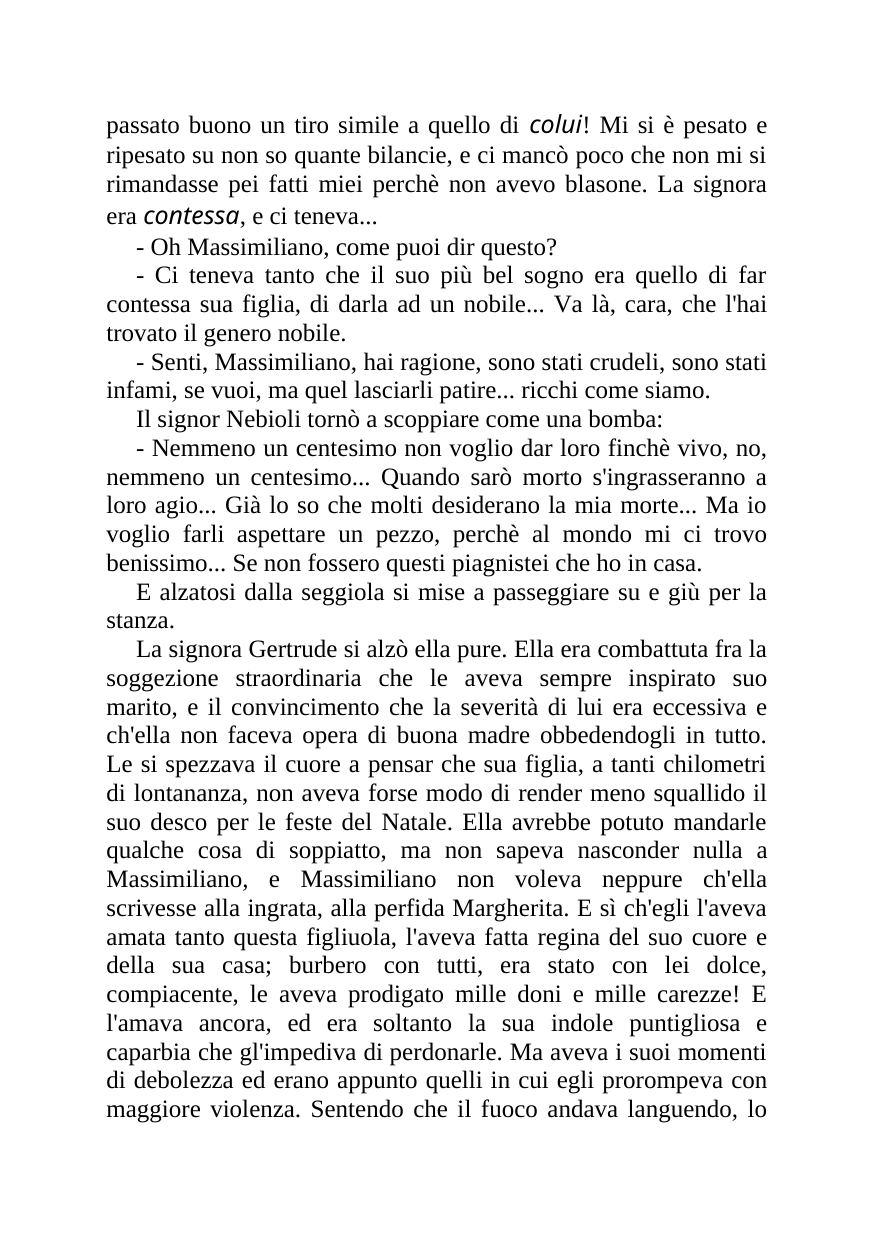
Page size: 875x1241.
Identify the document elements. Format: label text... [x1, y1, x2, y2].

text E alzatosi dalla seggiola si mise a passeggiare su e giù per la stanza. [106, 577, 768, 634]
text - Oh Massimiliano, come puoi dir questo? [106, 232, 768, 261]
text - Ci teneva tanto che il suo più bel sogno era quello di far contessa sua figlia, di darla ad un nobile... Va là, cara, che l'hai trovato il genero nobile. [106, 261, 768, 347]
text - Nemmeno un centesimo non voglio dar loro finchè vivo, no, nemmeno un centesimo... Quando sarò morto s'ingrasseranno a loro agio... Già lo so che molti desiderano la mia morte... Ma io voglio farli aspettare un pezzo, perchè al mondo mi ci trovo benissimo... Se non fossero questi piagnistei che ho in casa. [106, 433, 768, 577]
text La signora Gertrude si alzò ella pure. Ella era combattuta fra la soggezione straordinaria che le aveva sempre inspirato suo marito, e il convincimento che la severità di lui era eccessiva e ch'ella non faceva opera di buona madre obbedendogli in tutto. Le si spezzava il cuore a pensar che sua figlia, a tanti chilometri di lontananza, non aveva forse modo di render meno squallido il suo desco per le feste del Natale. Ella avrebbe potuto mandarle qualche cosa di soppiatto, ma non sapeva nasconder nulla a Massimiliano, e Massimiliano non voleva neppure ch'ella scrivesse alla ingrata, alla perfida Margherita. E sì ch'egli l'aveva amata tanto questa figliuola, l'aveva fatta regina del suo cuore e della sua casa; burbero con tutti, era stato con lei dolce, compiacente, le aveva prodigato mille doni e mille carezze! E l'amava ancora, ed era soltanto la sua indole puntigliosa e caparbia che gl'impediva di perdonarle. Ma aveva i suoi momenti di debolezza ed erano appunto quelli in cui egli prorompeva con maggiore violenza. Sentendo che il fuoco andava languendo, lo [106, 634, 768, 1123]
text - Senti, Massimiliano, hai ragione, sono stati crudeli, sono stati infami, se vuoi, ma quel lasciarli patire... ricchi come siamo. [106, 347, 768, 404]
text Il signor Nebioli tornò a scoppiare come una bomba: [106, 404, 768, 433]
text passato buono un tiro simile a quello di colui! Mi si è pesato e ripesato su non so quante bilancie, e ci mancò poco che non mi si rimandasse pei fatti miei perchè non avevo blasone. La signora era contessa, e ci teneva... [106, 106, 768, 232]
